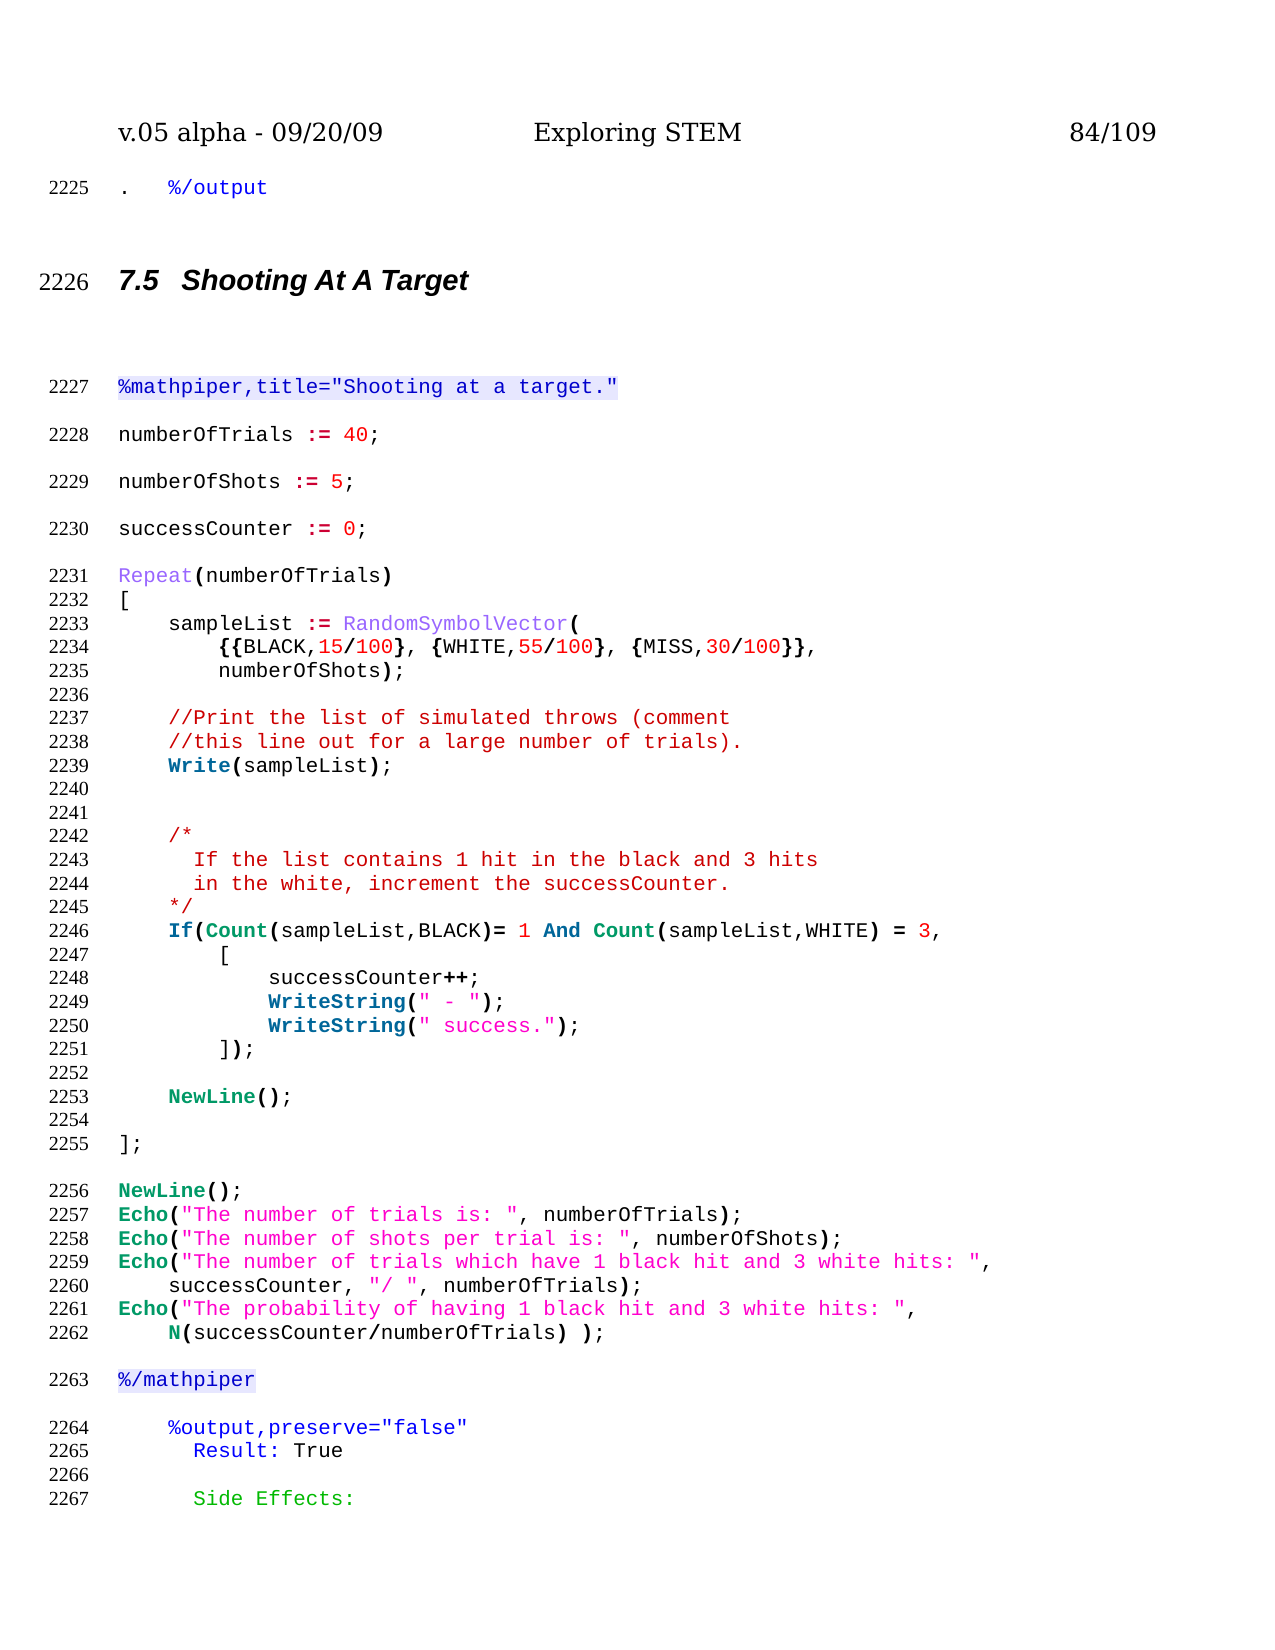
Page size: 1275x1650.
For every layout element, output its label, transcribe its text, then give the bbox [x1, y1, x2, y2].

text */ [118, 896, 1157, 920]
text Echo("The number of shots per trial is: ", numberOfShots); [118, 1227, 1157, 1251]
text Echo("The number of trials which have 1 black hit and 3 white hits: ", [118, 1251, 1157, 1275]
text NewLine(); [118, 1086, 1157, 1109]
text ]); [118, 1038, 1157, 1062]
text sampleList := RandomSymbolVector( [118, 613, 1157, 636]
text WriteString(" success."); [118, 1015, 1157, 1038]
text successCounter := 0; [118, 518, 1157, 542]
text Write(sampleList); [118, 754, 1157, 778]
text Side Effects: [118, 1488, 1157, 1511]
text WriteString(" - "); [118, 991, 1157, 1015]
text ]; [118, 1133, 1157, 1157]
text numberOfTrials := 40; [118, 423, 1157, 447]
text Repeat(numberOfTrials) [118, 565, 1157, 589]
text . %/output [118, 177, 1157, 200]
text //this line out for a large number of trials). [118, 731, 1157, 754]
subtitle Shooting At A Target [118, 263, 1157, 296]
text %/mathpiper [118, 1369, 1157, 1393]
text [ [118, 589, 1157, 613]
text %mathpiper,title="Shooting at a target." [118, 376, 1157, 400]
text successCounter++; [118, 967, 1157, 991]
text in the white, increment the successCounter. [118, 873, 1157, 896]
text /* [118, 826, 1157, 849]
text If(Count(sampleList,BLACK)= 1 And Count(sampleList,WHITE) = 3, [118, 920, 1157, 944]
text N(successCounter/numberOfTrials) ); [118, 1322, 1157, 1346]
text [ [118, 944, 1157, 967]
text Result: True [118, 1440, 1157, 1464]
text NewLine(); [118, 1180, 1157, 1204]
text %output,preserve="false" [118, 1417, 1157, 1440]
text numberOfShots := 5; [118, 471, 1157, 494]
text If the list contains 1 hit in the black and 3 hits [118, 849, 1157, 873]
text numberOfShots); [118, 660, 1157, 684]
text Echo("The number of trials is: ", numberOfTrials); [118, 1204, 1157, 1227]
text successCounter, "/ ", numberOfTrials); [118, 1275, 1157, 1298]
text {{BLACK,15/100}, {WHITE,55/100}, {MISS,30/100}}, [118, 636, 1157, 660]
text //Print the list of simulated throws (comment [118, 707, 1157, 731]
text Echo("The probability of having 1 black hit and 3 white hits: ", [118, 1298, 1157, 1322]
